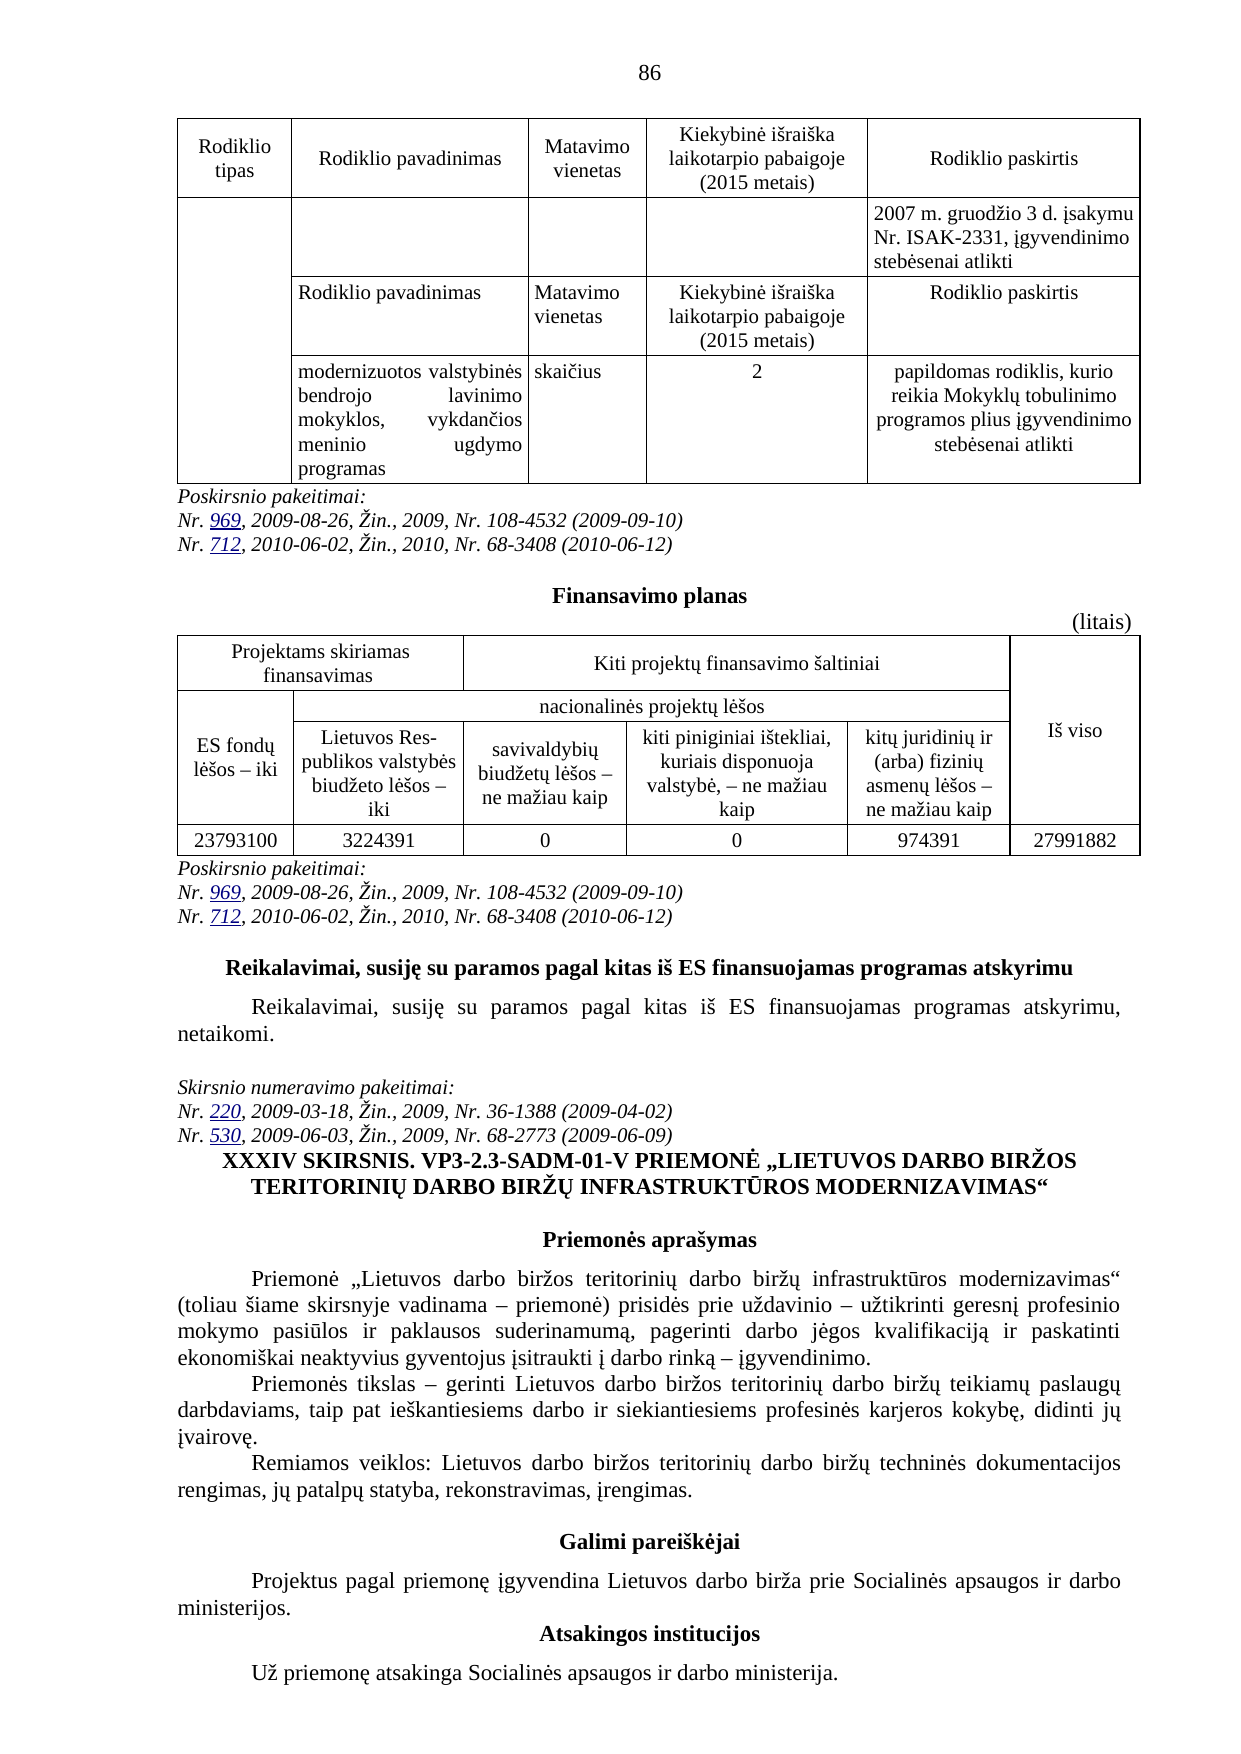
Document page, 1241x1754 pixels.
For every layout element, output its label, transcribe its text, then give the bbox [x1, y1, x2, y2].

table_header Projektams skiriamas finansavimas [178, 636, 463, 690]
text Nr. 712, 2010-06-02, Žin., 2010, Nr. 68-3408 (2010-06-12) [177, 904, 1122, 928]
table_header Kiekybinė išraiška laikotarpio pabaigoje (2015 metais) [647, 119, 867, 197]
table_cell [292, 198, 528, 276]
text Priemonė „Lietuvos darbo biržos teritorinių darbo biržų infrastruktūros modernizavimas“ (toliau šiame skirsnyje vadinama – priemonė) prisidės prie uždavinio – užtikrinti geresnį profesinio mokymo pasiūlos ir paklausos suderinamumą, pagerinti darbo jėgos kvalifikaciją ir paskatinti ekonomiškai neaktyvius gyventojus įsitraukti į darbo rinką – įgyvendinimo. [177, 1265, 1122, 1370]
table_header Rodiklio pavadinimas [292, 119, 528, 197]
table_cell papildomas rodiklis, kurio reikia Mokyklų tobulinimo programos plius įgyvendinimo stebėsenai atlikti [868, 356, 1139, 482]
table_cell 974391 [848, 825, 1009, 855]
text Galimi pareiškėjai [177, 1528, 1122, 1555]
text Nr. 969, 2009-08-26, Žin., 2009, Nr. 108-4532 (2009-09-10) [177, 880, 1122, 904]
table_header Iš viso [1011, 636, 1139, 824]
text Nr. 530, 2009-06-03, Žin., 2009, Nr. 68-2773 (2009-06-09) [177, 1123, 1122, 1147]
text Nr. 969, 2009-08-26, Žin., 2009, Nr. 108-4532 (2009-09-10) [177, 508, 1122, 532]
table_cell nacionalinės projektų lėšos [294, 691, 1009, 721]
table_header Kiti projektų finansavimo šaltiniai [464, 636, 1009, 690]
table_cell 23793100 [178, 825, 293, 855]
table_cell [647, 198, 867, 276]
text Remiamos veiklos: Lietuvos darbo biržos teritorinių darbo biržų techninės dokumentacijos rengimas, jų patalpų statyba, rekonstravimas, įrengimas. [177, 1449, 1122, 1502]
table_cell Kiekybinė išraiška laikotarpio pabaigoje (2015 metais) [647, 277, 867, 355]
table_header Matavimo vienetas [529, 119, 646, 197]
table_cell skaičius [529, 356, 646, 482]
table_cell modernizuotos valstybinės bendrojo lavinimo mokyklos, vykdančios meninio ugdymo programas [292, 356, 528, 482]
text Priemonės aprašymas [177, 1226, 1122, 1252]
table_cell 2 [647, 356, 867, 482]
subtitle XXXIV SKIRSNIS. VP3-2.3-SADM-01-V PRIEMONĖ „LIETUVOS DARBO BIRŽOS TERITORINIŲ DARBO BIRŽŲ INFRASTRUKTŪROS MODERNIZAVIMAS“ [177, 1147, 1122, 1199]
table_cell ES fondų lėšos – iki [178, 691, 293, 824]
table_cell Lietuvos Res­publikos valsty­bės biudžeto lėšos – iki [294, 722, 463, 824]
table_cell [178, 198, 291, 482]
table_cell kiti piniginiai ištekliai, kuriais disponuoja valstybė, – ne mažiau kaip [627, 722, 847, 824]
text Finansavimo planas [177, 582, 1122, 608]
text Projektus pagal priemonę įgyvendina Lietuvos darbo birža prie Socialinės apsaugos ir darbo ministerijos. [177, 1567, 1122, 1620]
text Priemonės tikslas – gerinti Lietuvos darbo biržos teritorinių darbo biržų teikiamų paslaugų darbdaviams, taip pat ieškantiesiems darbo ir siekiantiesiems profesinės karjeros kokybę, didinti jų įvairovę. [177, 1370, 1122, 1449]
table_cell [529, 198, 646, 276]
text Reikalavimai, susiję su paramos pagal kitas iš ES finansuojamas programas atskyrimu, netaikomi. [177, 993, 1122, 1046]
table_cell savivaldybių biudžetų lėšos – ne mažiau kaip [464, 722, 626, 824]
table_cell 0 [627, 825, 847, 855]
text Skirsnio numeravimo pakeitimai: [177, 1075, 1122, 1099]
text Poskirsnio pakeitimai: [177, 856, 1122, 880]
text Poskirsnio pakeitimai: [177, 484, 1122, 508]
table_cell 2007 m. gruodžio 3 d. įsakymu Nr. ISAK-2331, įgyvendinimo stebėsenai atlikti [868, 198, 1139, 276]
table_cell Matavimo vienetas [529, 277, 646, 355]
text Atsakingos institucijos [177, 1620, 1122, 1646]
text Už priemonę atsakinga Socialinės apsaugos ir darbo ministerija. [177, 1659, 1122, 1685]
table_cell kitų juridinių ir (arba) fizinių asmenų lėšos – ne mažiau kaip [848, 722, 1009, 824]
text Nr. 712, 2010-06-02, Žin., 2010, Nr. 68-3408 (2010-06-12) [177, 532, 1122, 556]
table_cell 0 [464, 825, 626, 855]
table_cell 27991882 [1011, 825, 1139, 855]
table_header Rodiklio tipas [178, 119, 291, 197]
text (litais) [177, 608, 1132, 635]
table_cell 3224391 [294, 825, 463, 855]
table_cell Rodiklio pavadinimas [292, 277, 528, 355]
table_header Rodiklio paskirtis [868, 119, 1139, 197]
table_cell Rodiklio paskirtis [868, 277, 1139, 355]
text Reikalavimai, susiję su paramos pagal kitas iš ES finansuojamas programas atskyrimu [177, 954, 1122, 981]
text Nr. 220, 2009-03-18, Žin., 2009, Nr. 36-1388 (2009-04-02) [177, 1099, 1122, 1123]
